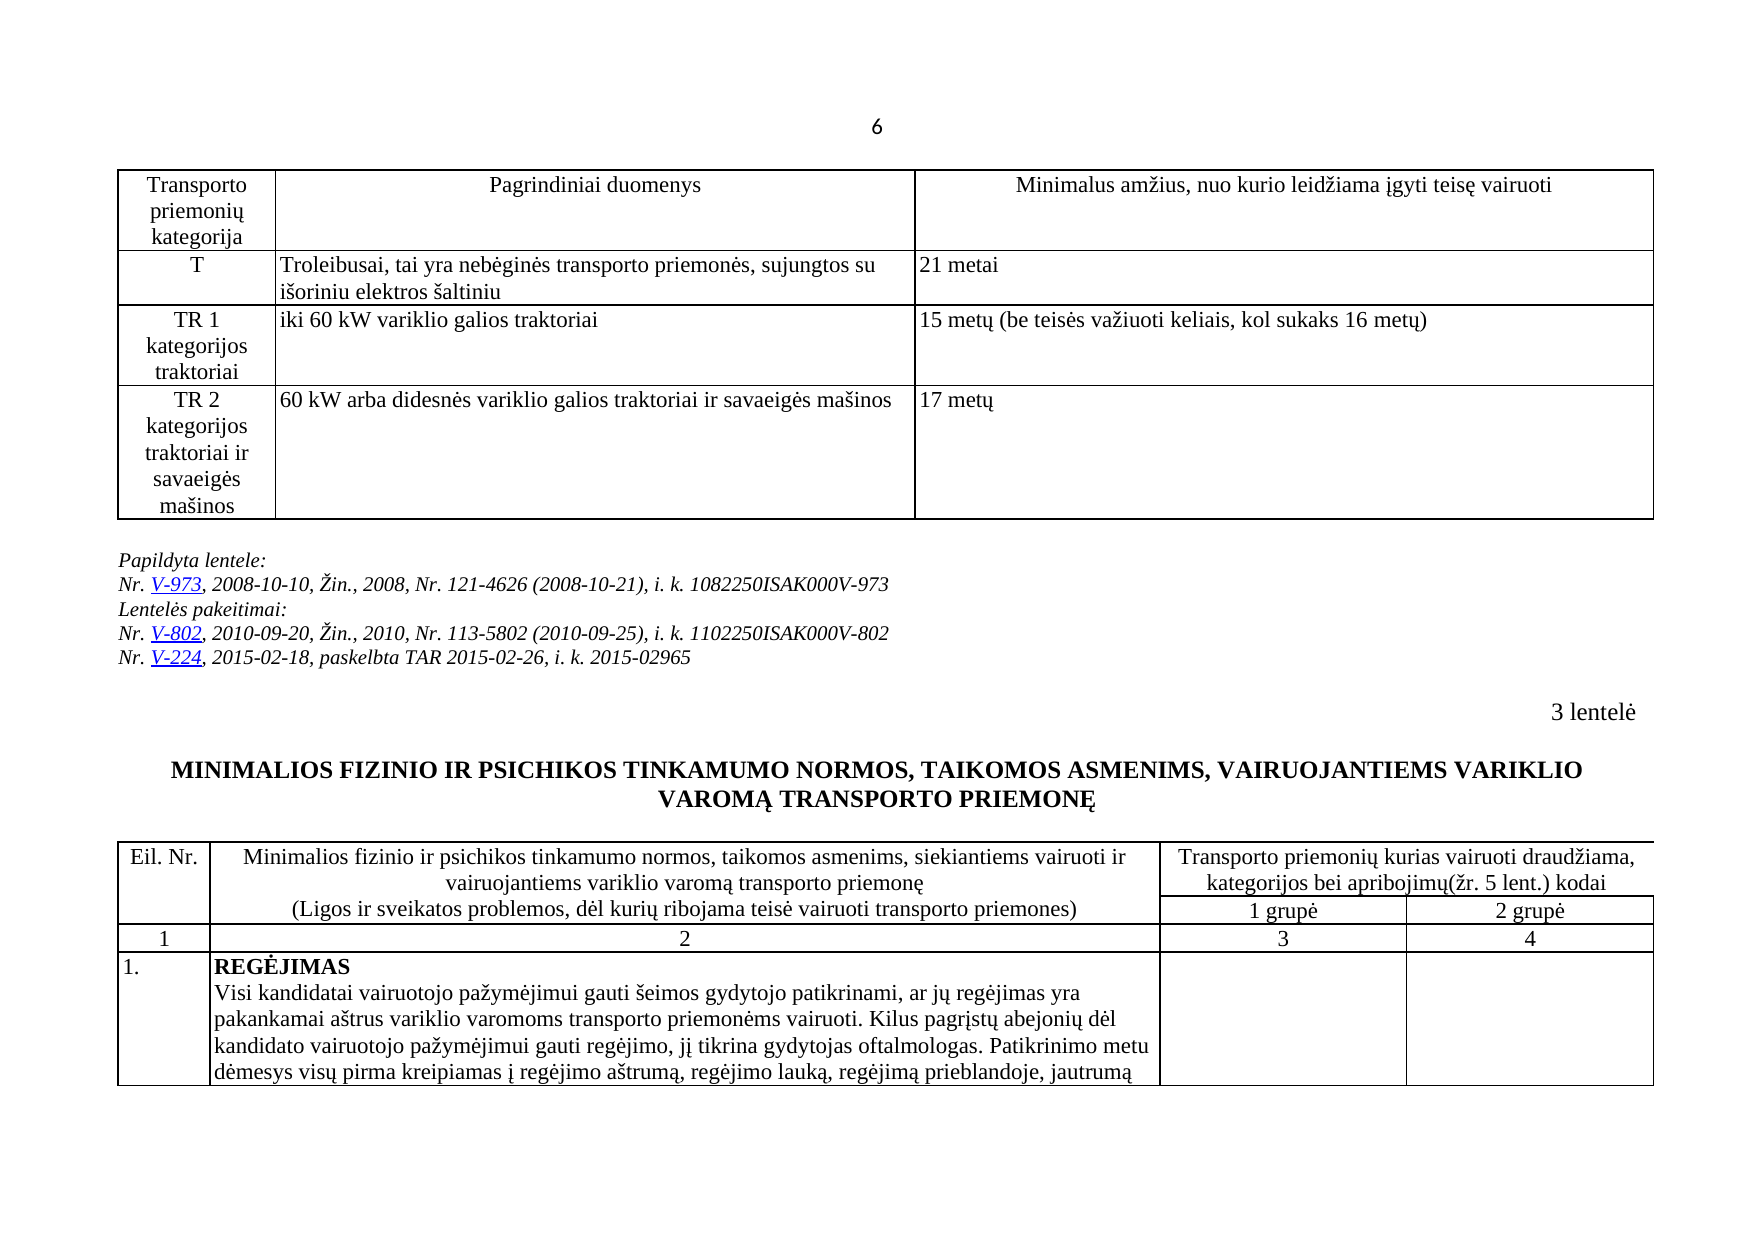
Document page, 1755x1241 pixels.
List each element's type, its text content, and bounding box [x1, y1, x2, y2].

text Nr. V-802, 2010-09-20, Žin., 2010, Nr. 113-5802 (2010-09-25), i. k. 1102250ISAK000V-802 [118, 621, 1636, 644]
text 3 lentelė [118, 697, 1636, 726]
table_header Minimalus amžius, nuo kurio leidžiama įgyti teisę vairuoti [916, 171, 1653, 250]
text Nr. V-973, 2008-10-10, Žin., 2008, Nr. 121-4626 (2008-10-21), i. k. 1082250ISAK000V-973 [118, 572, 1636, 596]
text Lentelės pakeitimai: [118, 596, 1636, 621]
table_cell 2 grupė [1407, 897, 1653, 923]
table_cell iki 60 kW variklio galios traktoriai [276, 306, 914, 385]
table_cell T [119, 251, 275, 304]
table_cell 2 [211, 925, 1159, 951]
table_cell 1. [119, 953, 209, 1084]
table_cell 4 [1407, 925, 1653, 951]
table_cell 1 grupė [1161, 897, 1406, 923]
table_header Pagrindiniai duomenys [276, 171, 914, 250]
text Nr. V-224, 2015-02-18, paskelbta TAR 2015-02-26, i. k. 2015-02965 [118, 644, 1636, 669]
table_cell 17 metų [916, 386, 1653, 518]
table_cell 1 [119, 925, 209, 951]
table_cell TR 2 kategorijos traktoriai ir savaeigės mašinos [119, 386, 275, 518]
table_cell TR 1 kategorijos traktoriai [119, 306, 275, 385]
table_cell 21 metai [916, 251, 1653, 304]
table_cell 60 kW arba didesnės variklio galios traktoriai ir savaeigės mašinos [276, 386, 914, 518]
table_cell [1161, 953, 1406, 1084]
table_cell REGĖJIMAS Visi kandidatai vairuotojo pažymėjimui gauti šeimos gydytojo patikrinami, ar jų regėjimas yra pakankamai aštrus variklio varomoms transporto priemonėms vairuoti. Kilus pagrįstų abejonių dėl kandidato vairuotojo pažymėjimui gauti regėjimo, jį tikrina gydytojas oftalmologas. Patikrinimo metu dėmesys visų pirma kreipiamas į regėjimo aštrumą, regėjimo lauką, regėjimą prieblandoje, jautrumą [211, 953, 1159, 1084]
table_cell Troleibusai, tai yra nebėginės transporto priemonės, sujungtos su išoriniu elektros šaltiniu [276, 251, 914, 304]
table_header Eil. Nr. [119, 843, 209, 923]
table_header Transporto priemonių kurias vairuoti draudžiama, kategorijos bei apribojimų(žr. 5 lent.) kodai [1161, 843, 1653, 895]
table_cell [1407, 953, 1653, 1084]
table_cell 3 [1161, 925, 1406, 951]
table_header Transporto priemonių kategorija [119, 171, 275, 250]
text MINIMALIOS FIZINIO IR PSICHIKOS TINKAMUMO NORMOS, TAIKOMOS ASMENIMS, VAIRUOJANTIEMS VARIKLIO VAROMĄ TRANSPORTO PRIEMONĘ [118, 755, 1636, 812]
table_cell 15 metų (be teisės važiuoti keliais, kol sukaks 16 metų) [916, 306, 1653, 385]
table_header Minimalios fizinio ir psichikos tinkamumo normos, taikomos asmenims, siekiantiems vairuoti ir vairuojantiems variklio varomą transporto priemonę (Ligos ir sveikatos problemos, dėl kurių ribojama teisė vairuoti transporto priemones) [211, 843, 1159, 923]
text Papildyta lentele: [118, 548, 1636, 572]
